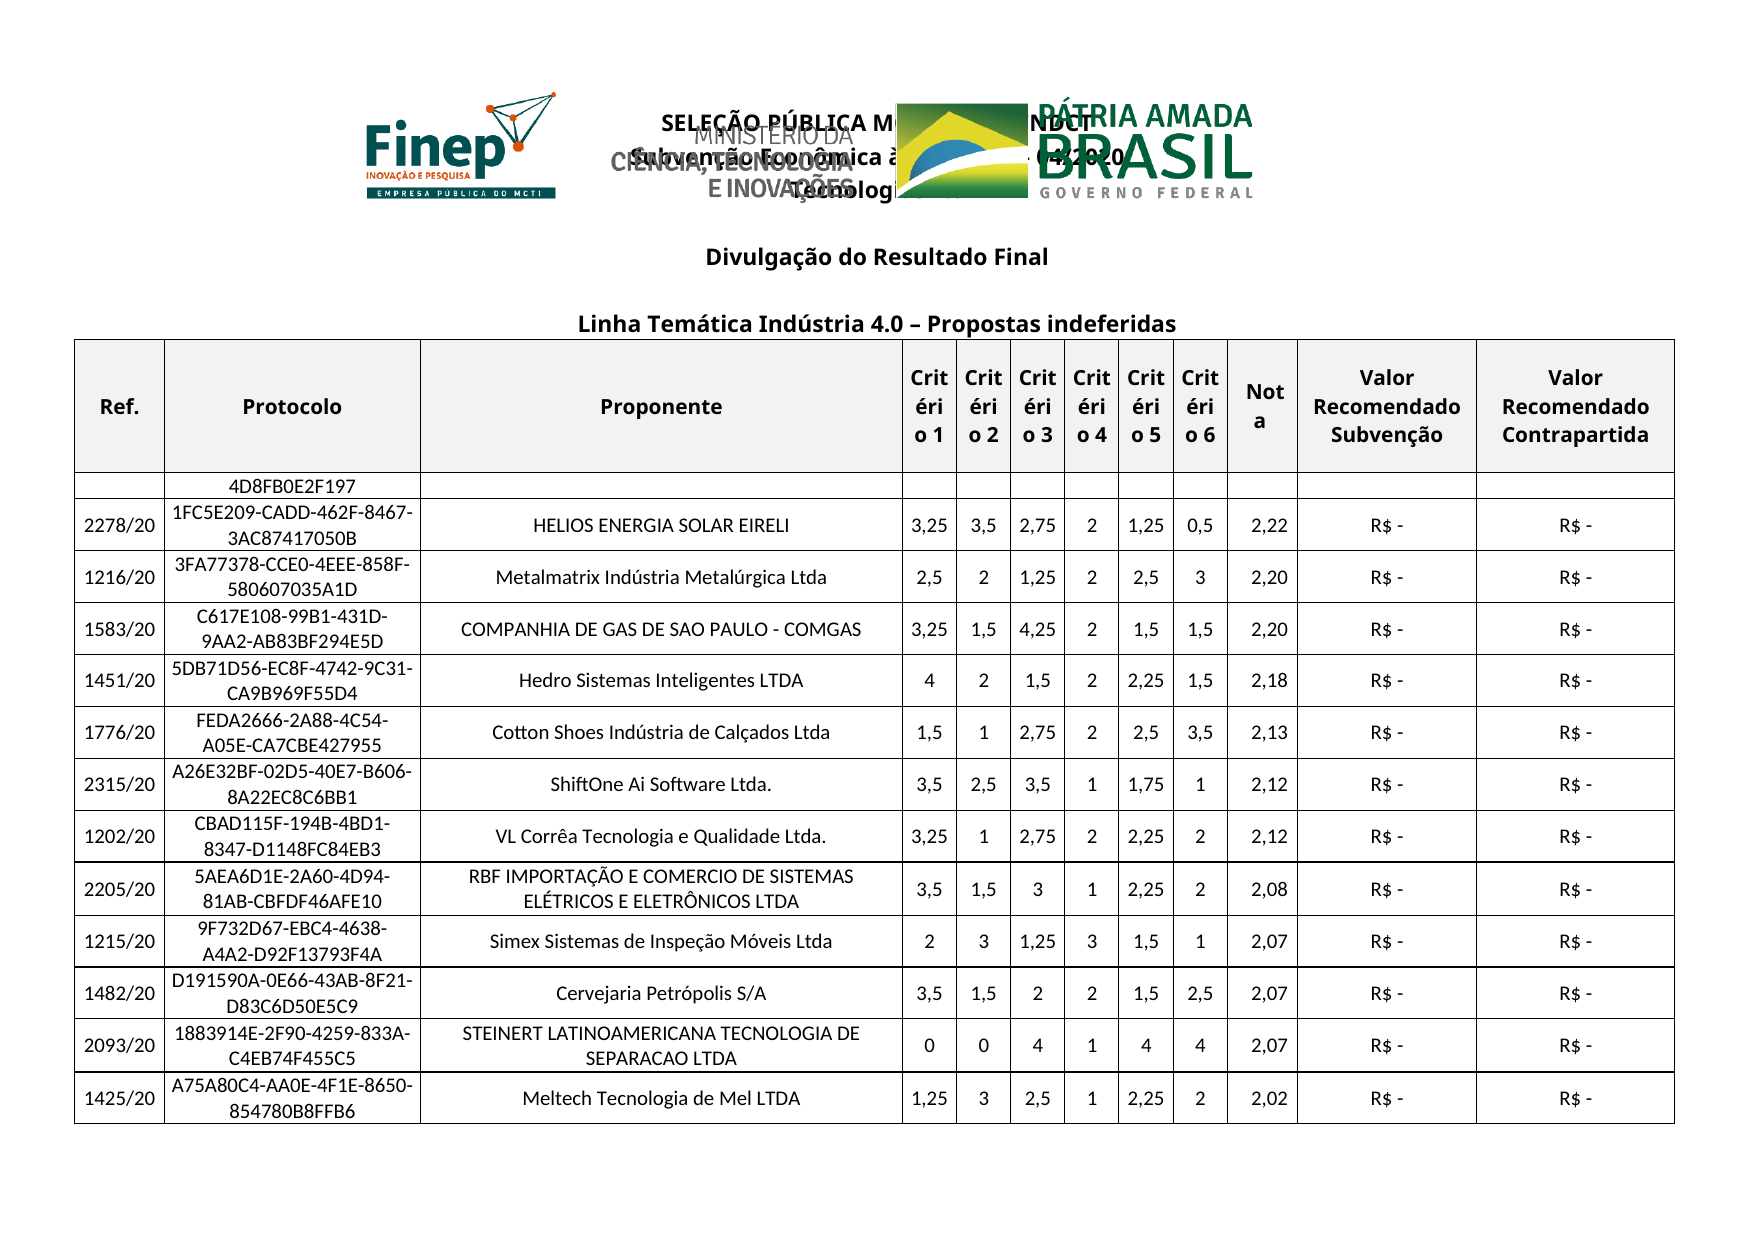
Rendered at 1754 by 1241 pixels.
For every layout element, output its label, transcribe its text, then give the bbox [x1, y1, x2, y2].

table_cell 2 [1174, 1073, 1227, 1123]
table_cell A75A80C4-AA0E-4F1E-8650-854780B8FFB6 [165, 1073, 420, 1123]
table_cell 1883914E-2F90-4259-833A-C4EB74F455C5 [165, 1019, 420, 1071]
table_cell 2093/20 [75, 1019, 164, 1071]
table_cell 2 [1011, 968, 1064, 1018]
table_cell R$ - [1298, 968, 1476, 1018]
table_cell 1,5 [957, 603, 1010, 654]
table_cell 2,25 [1119, 811, 1173, 861]
table_cell [1065, 473, 1118, 498]
table_cell 2 [957, 655, 1010, 706]
table_cell R$ - [1298, 551, 1476, 602]
table_cell [1298, 473, 1476, 498]
table_cell R$ - [1477, 1073, 1674, 1123]
table_cell 2,13 [1228, 707, 1297, 758]
table_cell 1,5 [903, 707, 956, 758]
table_cell 9F732D67-EBC4-4638-A4A2-D92F13793F4A [165, 916, 420, 966]
table_header Critério 5 [1119, 340, 1173, 472]
table_cell Cervejaria Petrópolis S/A [421, 968, 902, 1018]
table_cell 2,75 [1011, 811, 1064, 861]
table_header Valor Recomendado Subvenção [1298, 340, 1476, 472]
table_cell 3,5 [903, 759, 956, 809]
table_cell Meltech Tecnologia de Mel LTDA [421, 1073, 902, 1123]
table_cell R$ - [1477, 707, 1674, 758]
table_header Valor Recomendado Contrapartida [1477, 340, 1674, 472]
table_cell 2 [1065, 499, 1118, 550]
table_cell [1011, 473, 1064, 498]
table_cell R$ - [1298, 707, 1476, 758]
table_cell R$ - [1477, 811, 1674, 861]
table_header Critério 4 [1065, 340, 1118, 472]
table_cell R$ - [1477, 655, 1674, 706]
table_cell R$ - [1298, 1073, 1476, 1123]
table_cell 2 [1065, 655, 1118, 706]
table_cell R$ - [1477, 863, 1674, 914]
table_cell 4 [1119, 1019, 1173, 1071]
table_cell 1776/20 [75, 707, 164, 758]
table_cell 2,5 [957, 759, 1010, 809]
table_cell 2 [903, 916, 956, 966]
table_cell 1,5 [1119, 916, 1173, 966]
table_cell 1583/20 [75, 603, 164, 654]
table_cell 4 [1011, 1019, 1064, 1071]
table_cell 1,25 [1119, 499, 1173, 550]
table_cell [421, 473, 902, 498]
table_cell 1 [1174, 759, 1227, 809]
table_cell COMPANHIA DE GAS DE SAO PAULO - COMGAS [421, 603, 902, 654]
table_cell FEDA2666-2A88-4C54-A05E-CA7CBE427955 [165, 707, 420, 758]
table_cell 2,02 [1228, 1073, 1297, 1123]
table_cell 2,5 [1174, 968, 1227, 1018]
table_cell 2 [1065, 603, 1118, 654]
table_cell R$ - [1477, 551, 1674, 602]
table_header Critério 6 [1174, 340, 1227, 472]
table_header Nota [1228, 340, 1297, 472]
table_cell 3,5 [903, 863, 956, 914]
table_cell R$ - [1298, 1019, 1476, 1071]
table_cell 1 [957, 707, 1010, 758]
table_header Ref. [75, 340, 164, 472]
table_cell 5DB71D56-EC8F-4742-9C31-CA9B969F55D4 [165, 655, 420, 706]
table_cell 3,5 [957, 499, 1010, 550]
table_cell Cotton Shoes Indústria de Calçados Ltda [421, 707, 902, 758]
table_cell 1,5 [1119, 968, 1173, 1018]
table_cell 1 [957, 811, 1010, 861]
table_cell R$ - [1477, 759, 1674, 809]
table_cell 2,75 [1011, 707, 1064, 758]
table_cell VL Corrêa Tecnologia e Qualidade Ltda. [421, 811, 902, 861]
table_cell 2,20 [1228, 603, 1297, 654]
table_cell R$ - [1298, 863, 1476, 914]
table_cell Metalmatrix Indústria Metalúrgica Ltda [421, 551, 902, 602]
table_cell 1,25 [1011, 916, 1064, 966]
table_header Proponente [421, 340, 902, 472]
table_cell [903, 473, 956, 498]
table_cell 2 [1065, 707, 1118, 758]
table_cell 2,25 [1119, 655, 1173, 706]
table_cell 5AEA6D1E-2A60-4D94-81AB-CBFDF46AFE10 [165, 863, 420, 914]
table_cell 1,5 [1174, 603, 1227, 654]
table_cell 3,5 [1011, 759, 1064, 809]
table_cell STEINERT LATINOAMERICANA TECNOLOGIA DE SEPARACAO LTDA [421, 1019, 902, 1071]
table_cell 1 [1065, 863, 1118, 914]
table_cell 2 [1065, 968, 1118, 1018]
table_cell 2,12 [1228, 811, 1297, 861]
table_cell R$ - [1298, 499, 1476, 550]
table_cell 4D8FB0E2F197 [165, 473, 420, 498]
table_cell ShiftOne Ai Software Ltda. [421, 759, 902, 809]
table_cell 4 [903, 655, 956, 706]
table_cell 2 [1174, 811, 1227, 861]
table_cell 2,20 [1228, 551, 1297, 602]
table_cell 2,75 [1011, 499, 1064, 550]
table_cell 2 [1065, 551, 1118, 602]
table_cell R$ - [1298, 916, 1476, 966]
table_cell 1 [1065, 1019, 1118, 1071]
table_header Critério 1 [903, 340, 956, 472]
table_cell 1425/20 [75, 1073, 164, 1123]
table_cell R$ - [1477, 968, 1674, 1018]
table_cell 3 [1065, 916, 1118, 966]
table_cell RBF IMPORTAÇÃO E COMERCIO DE SISTEMAS ELÉTRICOS E ELETRÔNICOS LTDA [421, 863, 902, 914]
table_cell R$ - [1477, 916, 1674, 966]
table_cell 3,25 [903, 603, 956, 654]
table_cell R$ - [1477, 499, 1674, 550]
table_cell 4,25 [1011, 603, 1064, 654]
table_cell 1216/20 [75, 551, 164, 602]
table_cell 0 [957, 1019, 1010, 1071]
table_cell [1174, 473, 1227, 498]
table_cell 2,25 [1119, 1073, 1173, 1123]
table_cell R$ - [1477, 603, 1674, 654]
table_header Protocolo [165, 340, 420, 472]
table_cell 1 [1065, 1073, 1118, 1123]
table_cell D191590A-0E66-43AB-8F21-D83C6D50E5C9 [165, 968, 420, 1018]
table_cell 0 [903, 1019, 956, 1071]
table_header Critério 2 [957, 340, 1010, 472]
table_cell 1 [1065, 759, 1118, 809]
table_cell 1482/20 [75, 968, 164, 1018]
table_cell C617E108-99B1-431D-9AA2-AB83BF294E5D [165, 603, 420, 654]
table_cell R$ - [1298, 811, 1476, 861]
table_cell 4 [1174, 1019, 1227, 1071]
table_cell 3 [1174, 551, 1227, 602]
table_cell 1FC5E209-CADD-462F-8467-3AC87417050B [165, 499, 420, 550]
table_cell 3,25 [903, 811, 956, 861]
table_cell CBAD115F-194B-4BD1-8347-D1148FC84EB3 [165, 811, 420, 861]
table_cell [957, 473, 1010, 498]
table_cell 2,5 [1011, 1073, 1064, 1123]
table_header Critério 3 [1011, 340, 1064, 472]
table_cell 1,5 [1174, 655, 1227, 706]
table_cell 1202/20 [75, 811, 164, 861]
table_cell 3,5 [1174, 707, 1227, 758]
table_cell 1,25 [1011, 551, 1064, 602]
table_cell 1,75 [1119, 759, 1173, 809]
table_cell 1,5 [1011, 655, 1064, 706]
table_cell A26E32BF-02D5-40E7-B606-8A22EC8C6BB1 [165, 759, 420, 809]
table_cell [1477, 473, 1674, 498]
table_cell HELIOS ENERGIA SOLAR EIRELI [421, 499, 902, 550]
table_cell 3FA77378-CCE0-4EEE-858F-580607035A1D [165, 551, 420, 602]
table_cell 3 [1011, 863, 1064, 914]
table_cell 1,25 [903, 1073, 956, 1123]
table_cell [75, 473, 164, 498]
table_cell 2 [957, 551, 1010, 602]
table_cell R$ - [1298, 603, 1476, 654]
table_cell 0,5 [1174, 499, 1227, 550]
table_cell 1451/20 [75, 655, 164, 706]
table_cell 2 [1174, 863, 1227, 914]
table_cell 2,5 [1119, 707, 1173, 758]
table_cell 1,5 [1119, 603, 1173, 654]
table_cell 2278/20 [75, 499, 164, 550]
table_cell 1,5 [957, 863, 1010, 914]
table_cell 3,5 [903, 968, 956, 1018]
table_cell 3 [957, 916, 1010, 966]
table_cell R$ - [1298, 655, 1476, 706]
table_cell Simex Sistemas de Inspeção Móveis Ltda [421, 916, 902, 966]
table_cell 2,12 [1228, 759, 1297, 809]
table_cell Hedro Sistemas Inteligentes LTDA [421, 655, 902, 706]
table_cell [1228, 473, 1297, 498]
table_cell 1,5 [957, 968, 1010, 1018]
table_cell 2315/20 [75, 759, 164, 809]
table_cell 2 [1065, 811, 1118, 861]
table_cell 3 [957, 1073, 1010, 1123]
table_cell 2205/20 [75, 863, 164, 914]
table_cell 2,18 [1228, 655, 1297, 706]
table_cell 2,07 [1228, 1019, 1297, 1071]
table_cell 3,25 [903, 499, 956, 550]
table_cell 2,07 [1228, 916, 1297, 966]
table_cell 2,5 [1119, 551, 1173, 602]
table_cell R$ - [1298, 759, 1476, 809]
table_cell [1119, 473, 1173, 498]
table_cell 1 [1174, 916, 1227, 966]
table_cell 2,22 [1228, 499, 1297, 550]
table_cell 2,08 [1228, 863, 1297, 914]
table_cell 2,07 [1228, 968, 1297, 1018]
table_cell 1215/20 [75, 916, 164, 966]
table_cell 2,25 [1119, 863, 1173, 914]
table_cell R$ - [1477, 1019, 1674, 1071]
table_cell 2,5 [903, 551, 956, 602]
